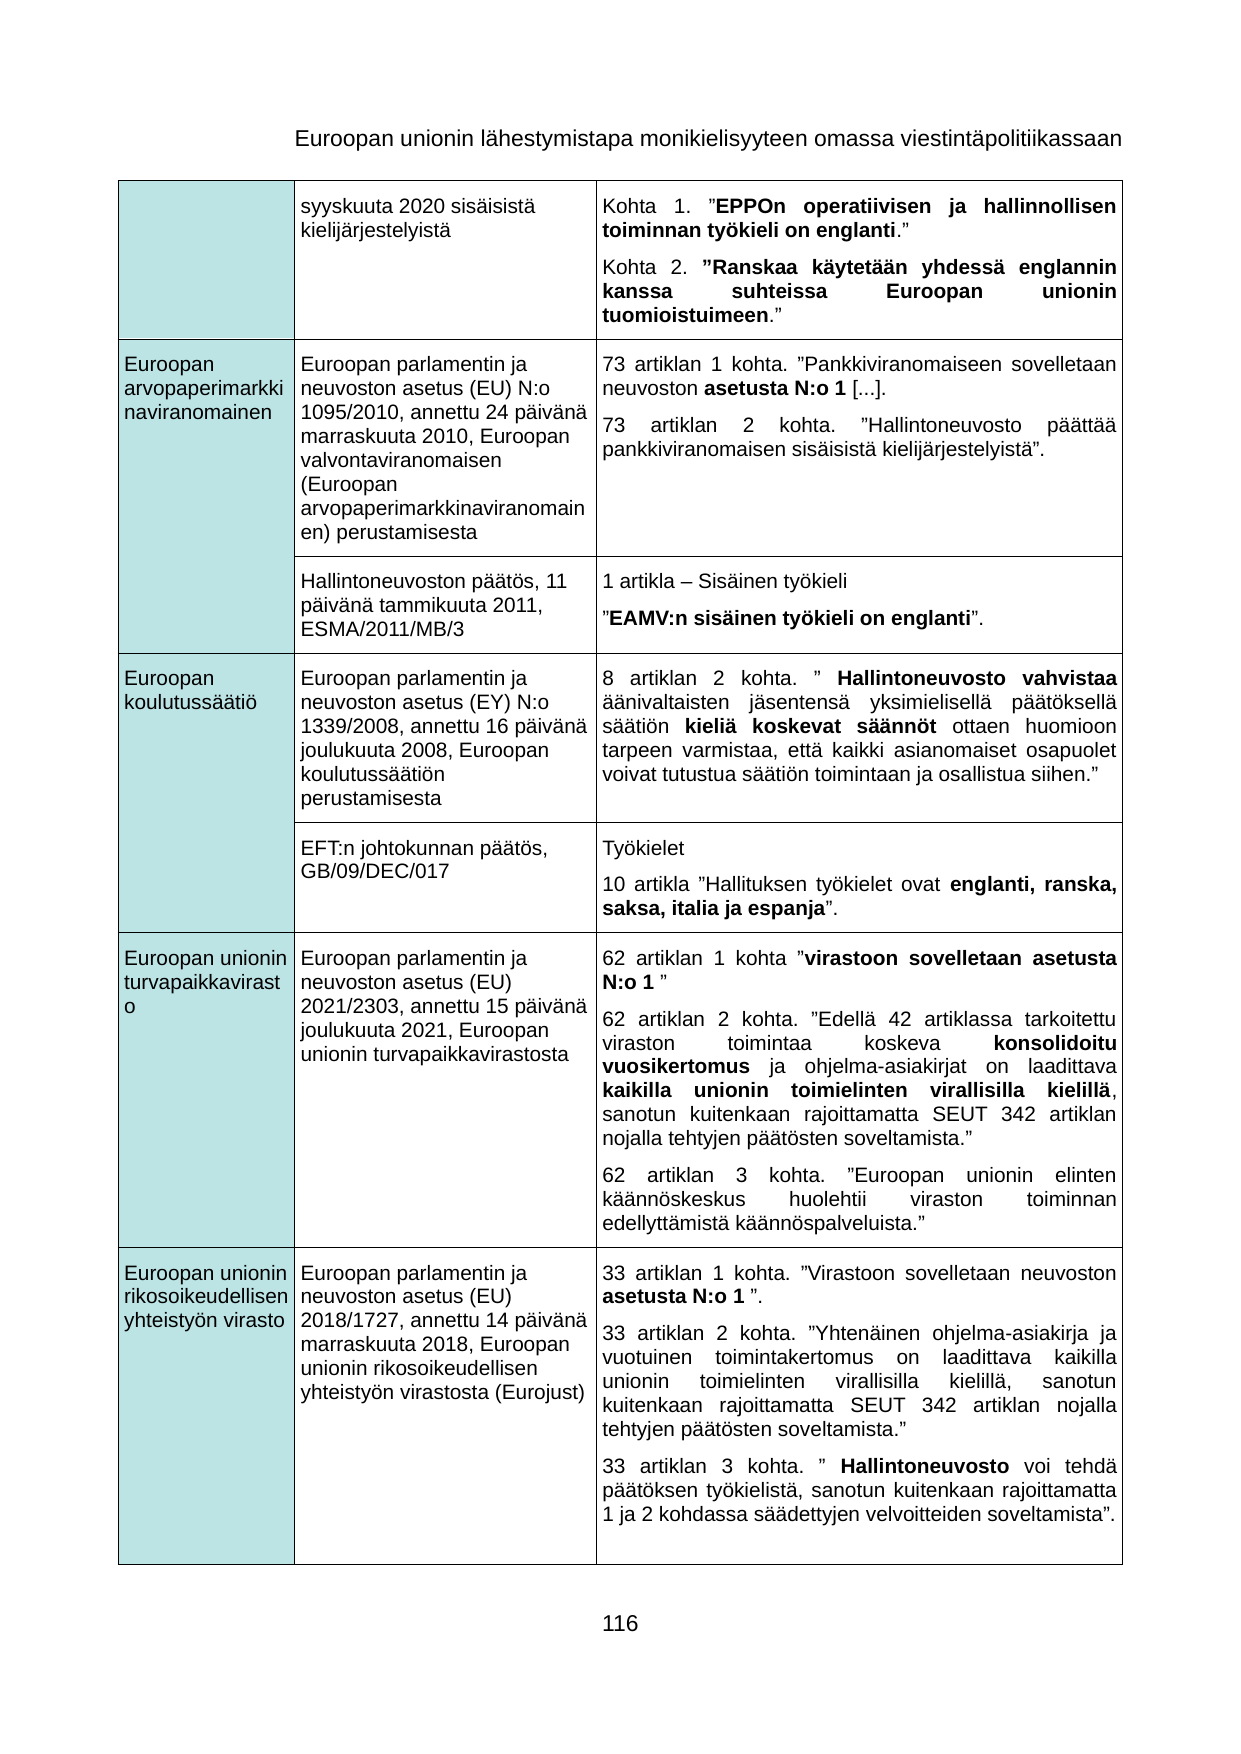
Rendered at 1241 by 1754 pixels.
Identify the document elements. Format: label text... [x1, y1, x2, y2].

table_cell Euroopan unionin rikosoikeudellisen yhteistyön virasto [119, 1248, 294, 1564]
table_cell 62 artiklan 1 kohta ”virastoon sovelletaan asetusta N:o 1 ” 62 artiklan 2 kohta. ”Edellä 42 artiklassa tarkoitettu viraston toimintaa koskeva konsolidoitu vuosikertomus ja ohjelma-asiakirjat on laadittava kaikilla unionin toimielinten virallisilla kielillä, sanotun kuitenkaan rajoittamatta SEUT 342 artiklan nojalla tehtyjen päätösten soveltamista.” 62 artiklan 3 kohta. ”Euroopan unionin elinten käännöskeskus huolehtii viraston toiminnan edellyttämistä käännöspalveluista.” [597, 933, 1122, 1247]
table_cell Euroopan unionin turvapaikkavirasto [119, 933, 294, 1247]
table_cell Hallintoneuvoston päätös, 11 päivänä tammikuuta 2011, ESMA/2011/MB/3 [295, 557, 596, 653]
table_cell Euroopan koulutussäätiö [119, 654, 294, 932]
table_cell Euroopan parlamentin ja neuvoston asetus (EU) N:o 1095/2010, annettu 24 päivänä marraskuuta 2010, Euroopan valvontaviranomaisen (Euroopan arvopaperimarkkinaviranomainen) perustamisesta [295, 340, 596, 556]
table_cell 33 artiklan 1 kohta. ”Virastoon sovelletaan neuvoston asetusta N:o 1 ”. 33 artiklan 2 kohta. ”Yhtenäinen ohjelma-asiakirja ja vuotuinen toimintakertomus on laadittava kaikilla unionin toimielinten virallisilla kielillä, sanotun kuitenkaan rajoittamatta SEUT 342 artiklan nojalla tehtyjen päätösten soveltamista.” 33 artiklan 3 kohta. ” Hallintoneuvosto voi tehdä päätöksen työkielistä, sanotun kuitenkaan rajoittamatta 1 ja 2 kohdassa säädettyjen velvoitteiden soveltamista”. [597, 1248, 1122, 1564]
table_cell syyskuuta 2020 sisäisistä kielijärjestelyistä [295, 181, 596, 338]
table_cell Euroopan parlamentin ja neuvoston asetus (EU) 2021/2303, annettu 15 päivänä joulukuuta 2021, Euroopan unionin turvapaikkavirastosta [295, 933, 596, 1247]
table_cell Euroopan arvopaperimarkkinaviranomainen [119, 340, 294, 653]
table_cell 73 artiklan 1 kohta. ”Pankkiviranomaiseen sovelletaan neuvoston asetusta N:o 1 [...]. 73 artiklan 2 kohta. ”Hallintoneuvosto päättää pankkiviranomaisen sisäisistä kielijärjestelyistä”. [597, 340, 1122, 556]
table_cell EFT:n johtokunnan päätös, GB/09/DEC/017 [295, 823, 596, 932]
table_cell Kohta 1. ”EPPOn operatiivisen ja hallinnollisen toiminnan työkieli on englanti.” Kohta 2. ”Ranskaa käytetään yhdessä englannin kanssa suhteissa Euroopan unionin tuomioistuimeen.” [597, 181, 1122, 338]
table_cell Euroopan parlamentin ja neuvoston asetus (EU) 2018/1727, annettu 14 päivänä marraskuuta 2018, Euroopan unionin rikosoikeudellisen yhteistyön virastosta (Eurojust) [295, 1248, 596, 1564]
table_cell [119, 181, 294, 338]
table_cell 1 artikla – Sisäinen työkieli ”EAMV:n sisäinen työkieli on englanti”. [597, 557, 1122, 653]
table_cell Työkielet 10 artikla ”Hallituksen työkielet ovat englanti, ranska, saksa, italia ja espanja”. [597, 823, 1122, 932]
table_cell 8 artiklan 2 kohta. ” Hallintoneuvosto vahvistaa äänivaltaisten jäsentensä yksimielisellä päätöksellä säätiön kieliä koskevat säännöt ottaen huomioon tarpeen varmistaa, että kaikki asianomaiset osapuolet voivat tutustua säätiön toimintaan ja osallistua siihen.” [597, 654, 1122, 822]
table_cell Euroopan parlamentin ja neuvoston asetus (EY) N:o 1339/2008, annettu 16 päivänä joulukuuta 2008, Euroopan koulutussäätiön perustamisesta [295, 654, 596, 822]
